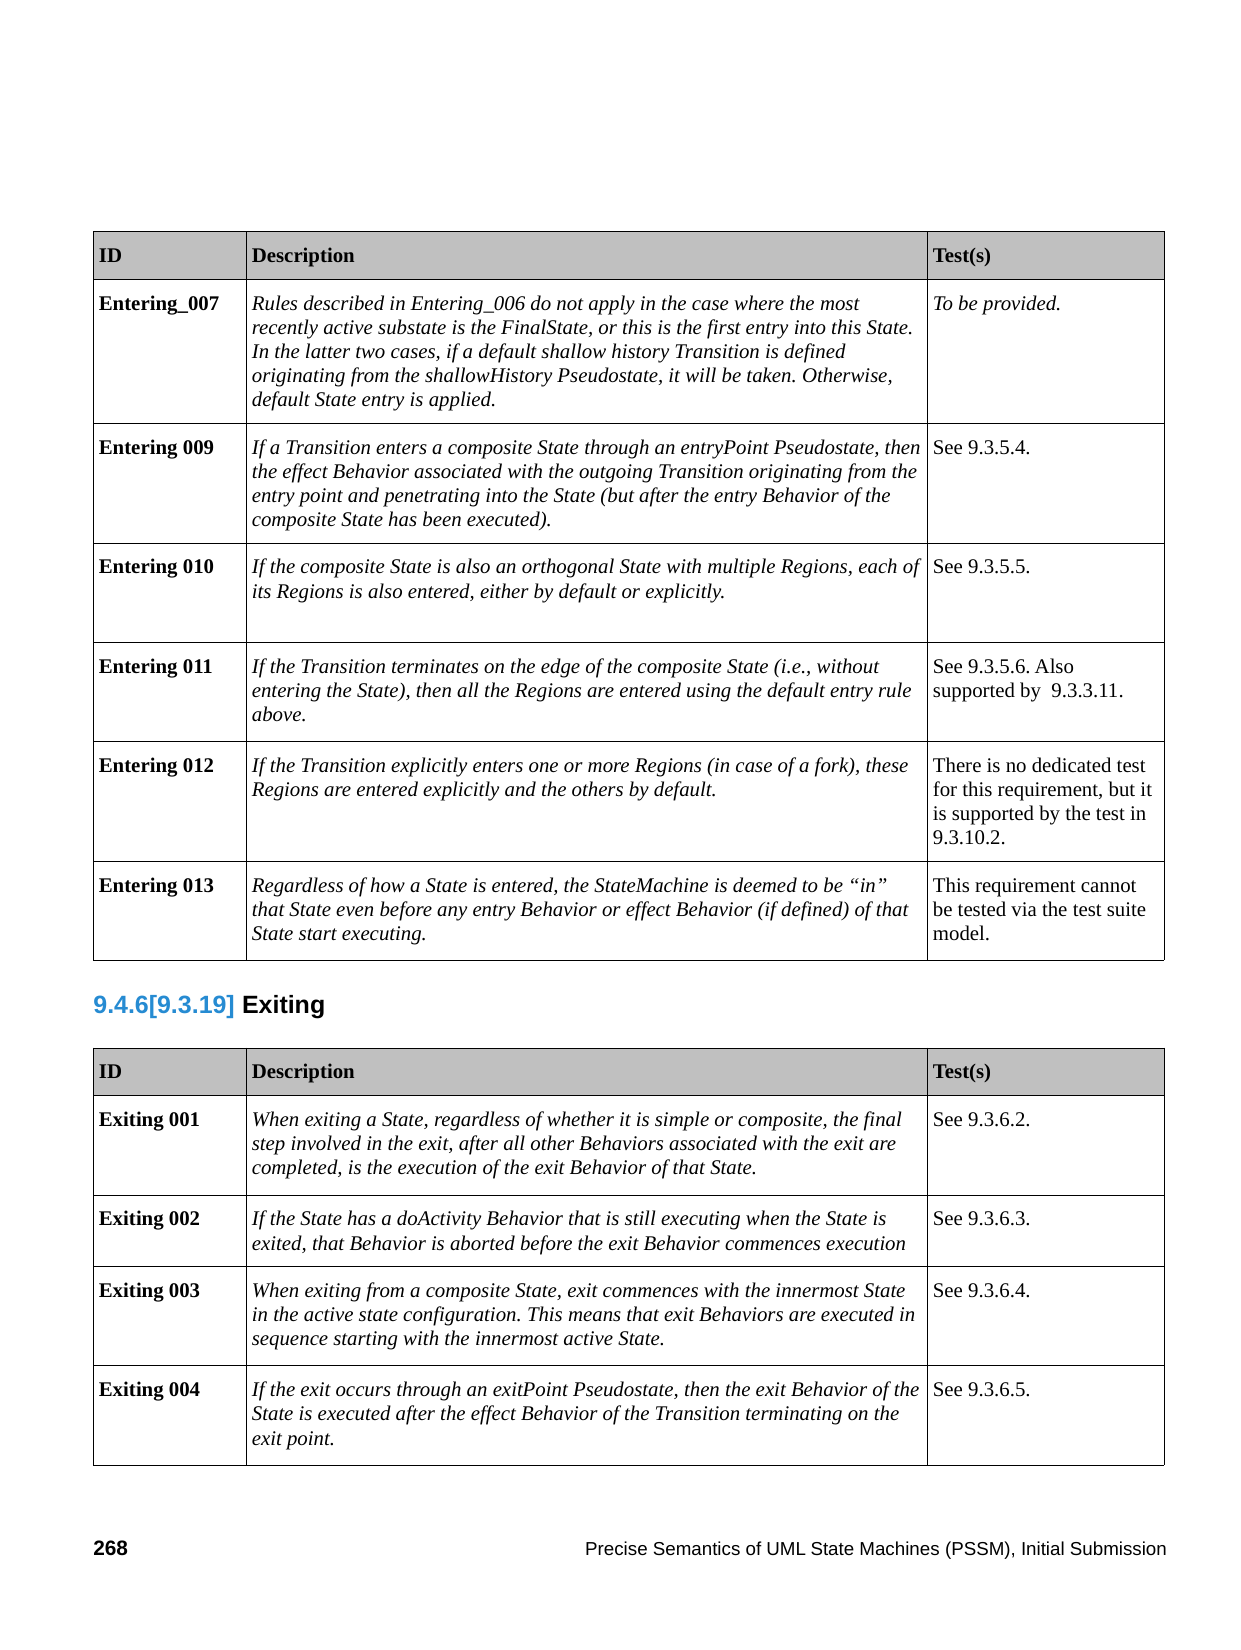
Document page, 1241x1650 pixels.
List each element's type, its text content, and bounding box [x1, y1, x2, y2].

table_header Test(s) [928, 1049, 1164, 1095]
table_cell See 9.3.6.5. [928, 1366, 1164, 1464]
table_cell When exiting a State, regardless of whether it is simple or composite, the final step involved in the exit, after all other Behaviors associated with the exit are completed, is the execution of the exit Behavior of that State. [247, 1096, 927, 1194]
table_cell If the Transition explicitly enters one or more Regions (in case of a fork), these Regions are entered explicitly and the others by default. [247, 742, 927, 861]
table_cell If the Transition terminates on the edge of the composite State (i.e., without entering the State), then all the Regions are entered using the default entry rule above. [247, 643, 927, 741]
subtitle Exiting [93, 989, 1164, 1018]
table_header ID [94, 1049, 246, 1095]
table_header ID [94, 232, 246, 279]
table_cell If the composite State is also an orthogonal State with multiple Regions, each of its Regions is also entered, either by default or explicitly. [247, 544, 927, 642]
table_cell See 9.3.5.4. [928, 424, 1164, 543]
table_cell Exiting 001 [94, 1096, 246, 1194]
table_cell Exiting 004 [94, 1366, 246, 1464]
table_cell Exiting 003 [94, 1267, 246, 1365]
table_cell If the State has a doActivity Behavior that is still executing when the State is exited, that Behavior is aborted before the exit Behavior commences execution [247, 1196, 927, 1266]
table_header Description [247, 1049, 927, 1095]
table_cell See 9.3.6.3. [928, 1196, 1164, 1266]
table_cell See 9.3.6.2. [928, 1096, 1164, 1194]
table_cell Entering 012 [94, 742, 246, 861]
table_cell See 9.3.5.6. Also supported by 9.3.3.11. [928, 643, 1164, 741]
table_cell See 9.3.5.5. [928, 544, 1164, 642]
table_cell See 9.3.6.4. [928, 1267, 1164, 1365]
table_cell Exiting 002 [94, 1196, 246, 1266]
table_cell Entering 011 [94, 643, 246, 741]
table_cell Regardless of how a State is entered, the StateMachine is deemed to be “in” that State even before any entry Behavior or effect Behavior (if defined) of that State start executing. [247, 862, 927, 960]
table_cell Entering 013 [94, 862, 246, 960]
table_cell If a Transition enters a composite State through an entryPoint Pseudostate, then the effect Behavior associated with the outgoing Transition originating from the entry point and penetrating into the State (but after the entry Behavior of the composite State has been executed). [247, 424, 927, 543]
table_header Test(s) [928, 232, 1164, 279]
table_cell If the exit occurs through an exitPoint Pseudostate, then the exit Behavior of the State is executed after the effect Behavior of the Transition terminating on the exit point. [247, 1366, 927, 1464]
table_cell This requirement cannot be tested via the test suite model. [928, 862, 1164, 960]
table_cell There is no dedicated test for this requirement, but it is supported by the test in 9.3.10.2. [928, 742, 1164, 861]
table_cell Entering 010 [94, 544, 246, 642]
table_header Description [247, 232, 927, 279]
table_cell To be provided. [928, 280, 1164, 423]
table_cell When exiting from a composite State, exit commences with the innermost State in the active state configuration. This means that exit Behaviors are executed in sequence starting with the innermost active State. [247, 1267, 927, 1365]
table_cell Entering 009 [94, 424, 246, 543]
table_cell Entering_007 [94, 280, 246, 423]
table_cell Rules described in Entering_006 do not apply in the case where the most recently active substate is the FinalState, or this is the first entry into this State. In the latter two cases, if a default shallow history Transition is defined originating from the shallowHistory Pseudostate, it will be taken. Otherwise, default State entry is applied. [247, 280, 927, 423]
